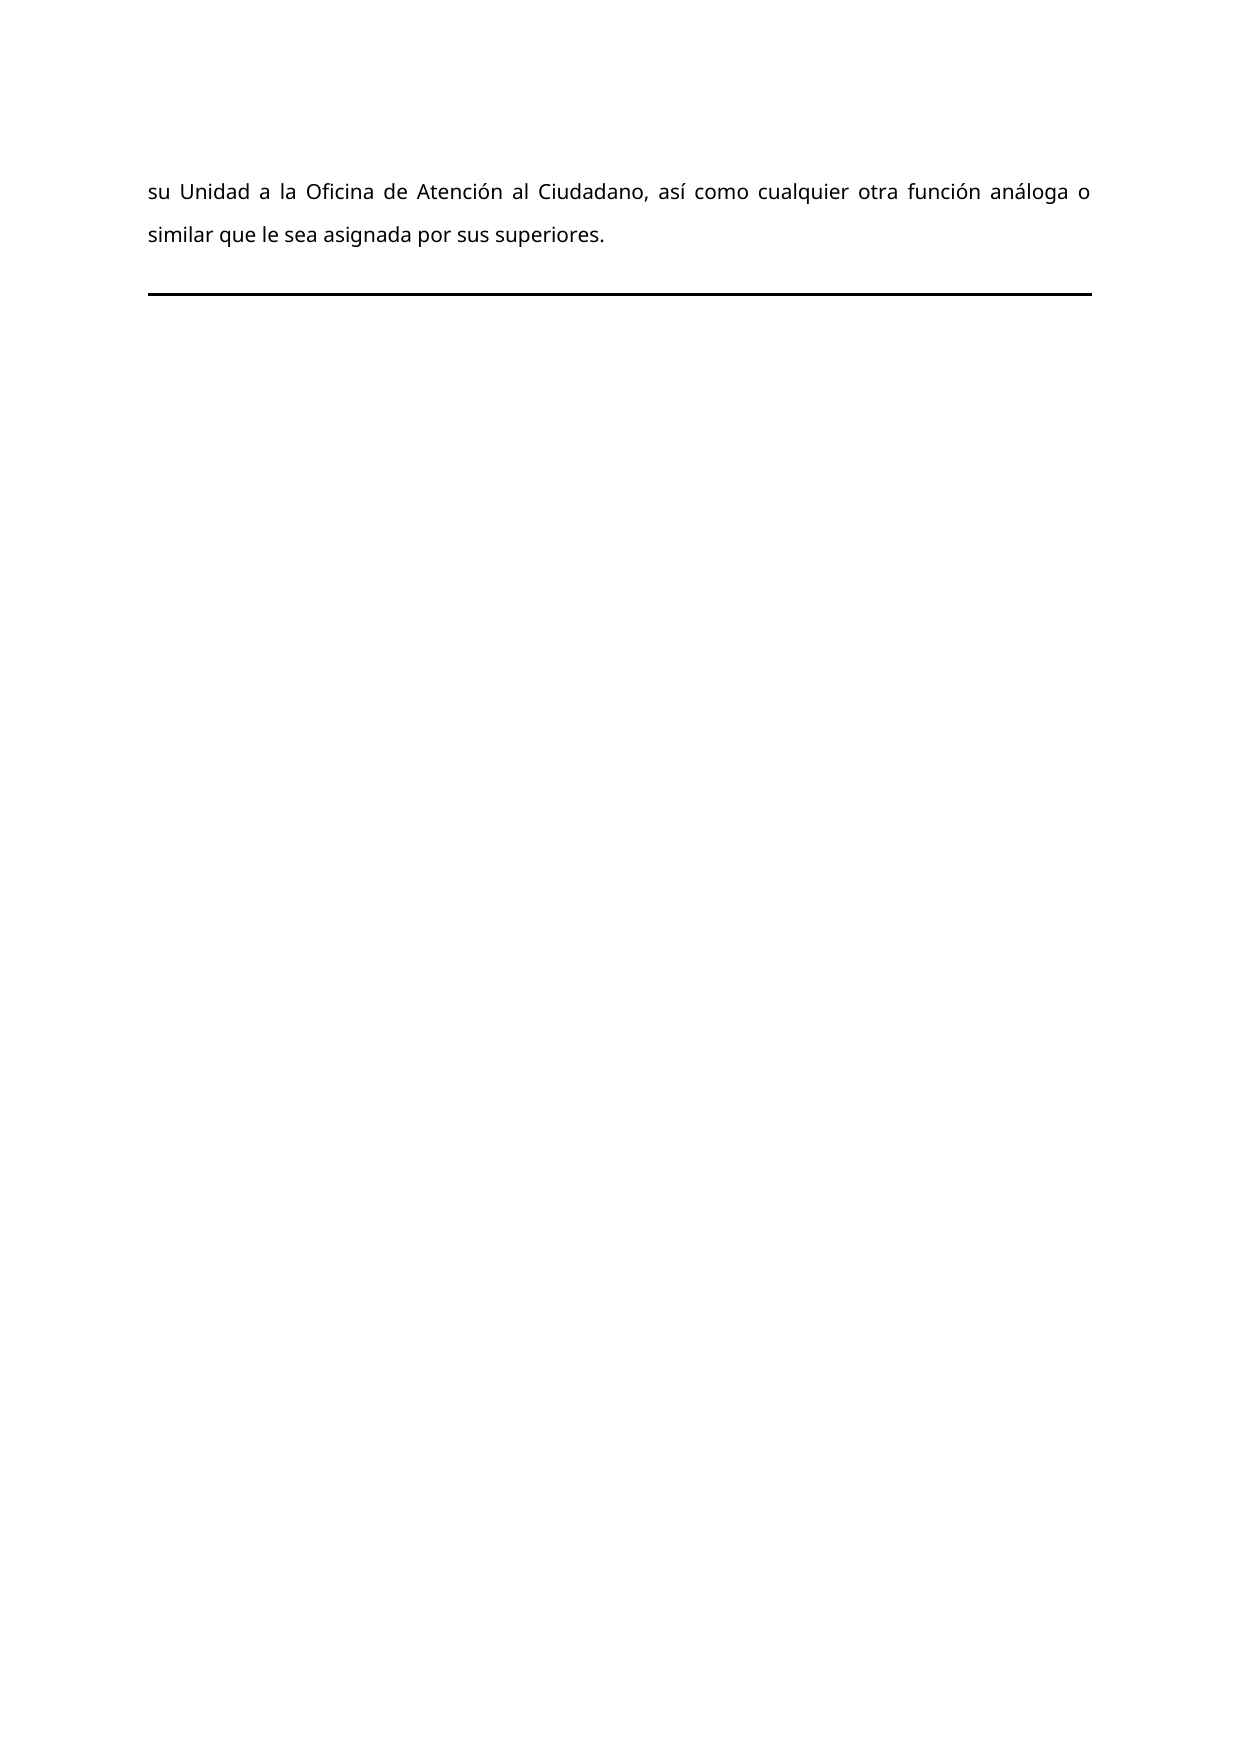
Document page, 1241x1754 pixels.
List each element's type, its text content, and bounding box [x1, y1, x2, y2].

text su Unidad a la Oficina de Atención al Ciudadano, así como cualquier otra función análoga o similar que le sea asignada por sus superiores. [148, 177, 1092, 248]
